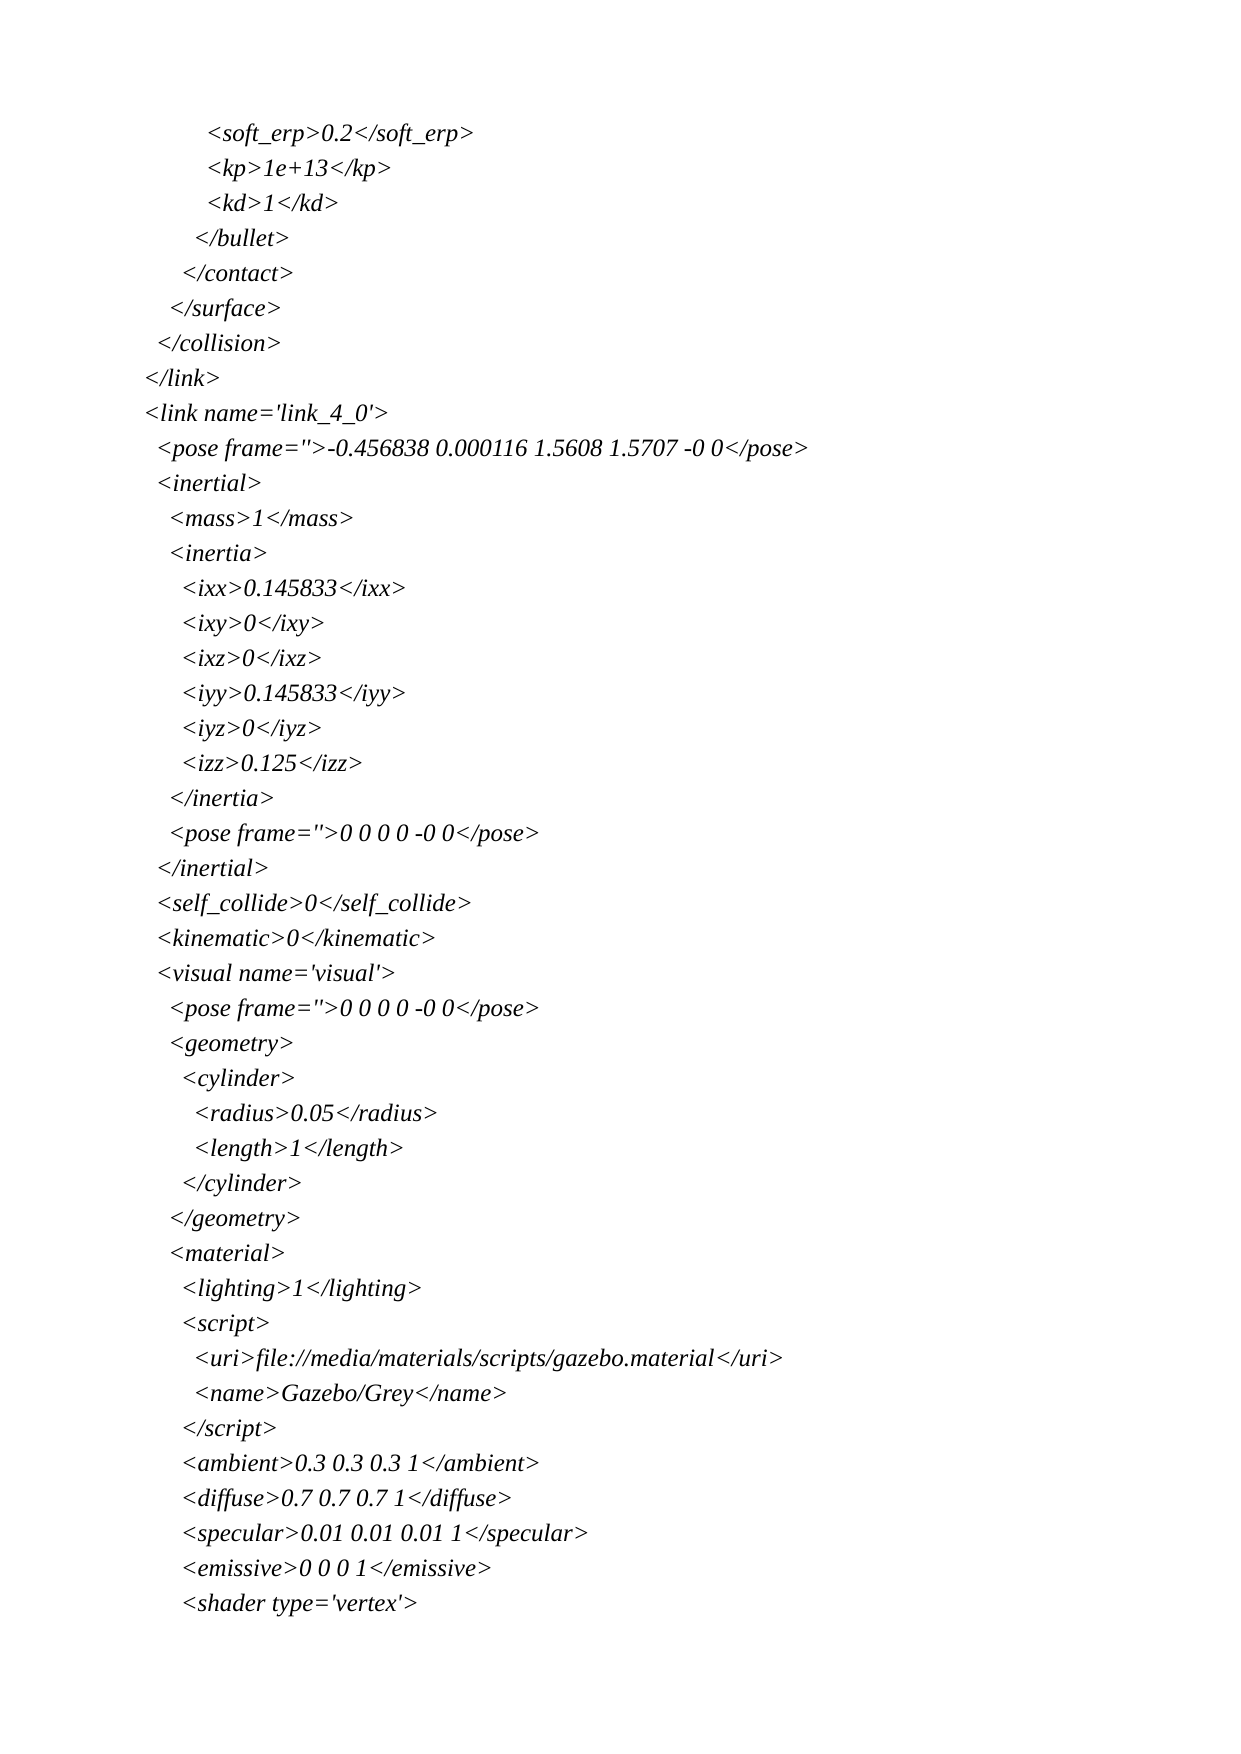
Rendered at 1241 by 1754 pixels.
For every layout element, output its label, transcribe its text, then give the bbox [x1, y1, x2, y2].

text <cylinder> [118, 1063, 1122, 1092]
text <ixz>0</ixz> [118, 643, 1122, 672]
text <pose frame=''>0 0 0 0 -0 0</pose> [118, 993, 1122, 1022]
text <izz>0.125</izz> [118, 748, 1122, 777]
text <link name='link_4_0'> [118, 398, 1122, 427]
text <self_collide>0</self_collide> [118, 888, 1122, 917]
text <radius>0.05</radius> [118, 1098, 1122, 1127]
text <ixy>0</ixy> [118, 608, 1122, 637]
text </script> [118, 1413, 1122, 1442]
text </geometry> [118, 1203, 1122, 1232]
text </surface> [118, 293, 1122, 322]
text <pose frame=''>0 0 0 0 -0 0</pose> [118, 818, 1122, 847]
text <lighting>1</lighting> [118, 1273, 1122, 1302]
text </link> [118, 363, 1122, 392]
text <uri>file://media/materials/scripts/gazebo.material</uri> [118, 1343, 1122, 1372]
text </bullet> [118, 223, 1122, 252]
text </cylinder> [118, 1168, 1122, 1197]
text <script> [118, 1308, 1122, 1337]
text <material> [118, 1238, 1122, 1267]
text <emissive>0 0 0 1</emissive> [118, 1553, 1122, 1582]
text <diffuse>0.7 0.7 0.7 1</diffuse> [118, 1483, 1122, 1512]
text </inertial> [118, 853, 1122, 882]
text <shader type='vertex'> [118, 1588, 1122, 1617]
text <kd>1</kd> [118, 188, 1122, 217]
text <geometry> [118, 1028, 1122, 1057]
text <length>1</length> [118, 1133, 1122, 1162]
text </contact> [118, 258, 1122, 287]
text <specular>0.01 0.01 0.01 1</specular> [118, 1518, 1122, 1547]
text <iyy>0.145833</iyy> [118, 678, 1122, 707]
text <iyz>0</iyz> [118, 713, 1122, 742]
text <name>Gazebo/Grey</name> [118, 1378, 1122, 1407]
text <soft_erp>0.2</soft_erp> [118, 118, 1122, 147]
text <ixx>0.145833</ixx> [118, 573, 1122, 602]
text <ambient>0.3 0.3 0.3 1</ambient> [118, 1448, 1122, 1477]
text <kp>1e+13</kp> [118, 153, 1122, 182]
text <kinematic>0</kinematic> [118, 923, 1122, 952]
text <mass>1</mass> [118, 503, 1122, 532]
text </inertia> [118, 783, 1122, 812]
text <pose frame=''>-0.456838 0.000116 1.5608 1.5707 -0 0</pose> [118, 433, 1122, 462]
text </collision> [118, 328, 1122, 357]
text <inertia> [118, 538, 1122, 567]
text <inertial> [118, 468, 1122, 497]
text <visual name='visual'> [118, 958, 1122, 987]
